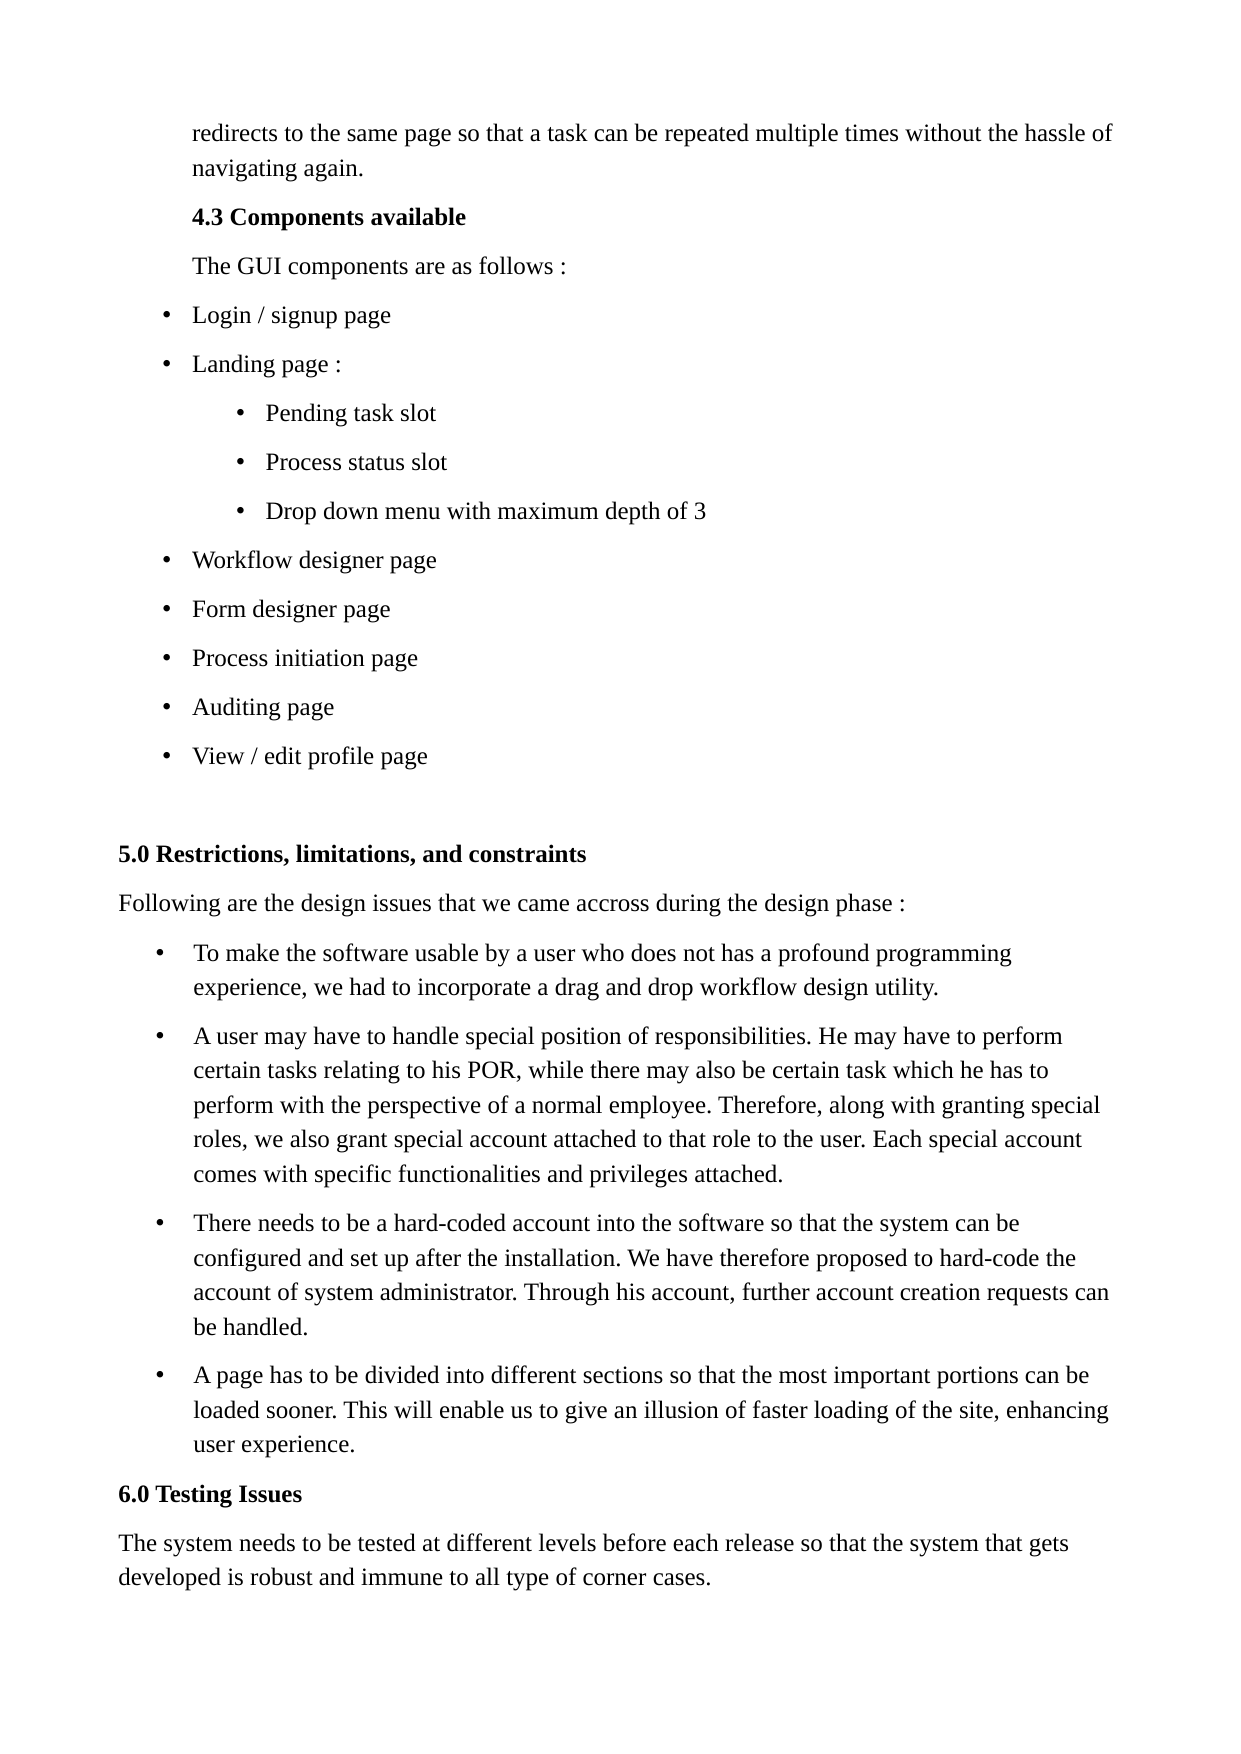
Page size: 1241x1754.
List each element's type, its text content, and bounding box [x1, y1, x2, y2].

list Process status slot [236, 447, 1122, 476]
list Workflow designer page [162, 545, 1122, 574]
list 4.3 Components available [162, 202, 1122, 230]
list Form designer page [162, 594, 1122, 623]
list Landing page : [162, 349, 1122, 378]
text 5.0 Restrictions, limitations, and constraints [118, 839, 1122, 868]
list Pending task slot [236, 398, 1122, 427]
text Following are the design issues that we came accross during the design phase : [118, 888, 1122, 917]
list The GUI components are as follows : [162, 251, 1122, 279]
list There needs to be a hard-coded account into the software so that the system can be configured and set up after the installation. We have therefore proposed to hard-code the account of system administrator. Through his account, further account creation requests can be handled. [156, 1208, 1122, 1340]
list Drop down menu with maximum depth of 3 [236, 496, 1122, 525]
list A user may have to handle special position of responsibilities. He may have to perform certain tasks relating to his POR, while there may also be certain task which he has to perform with the perspective of a normal employee. Therefore, along with granting special roles, we also grant special account attached to that role to the user. Each special account comes with specific functionalities and privileges attached. [156, 1021, 1122, 1188]
list Auditing page [162, 692, 1122, 721]
list redirects to the same page so that a task can be repeated multiple times without the hassle of navigating again. [162, 118, 1122, 181]
list View / edit profile page [162, 741, 1122, 770]
list A page has to be divided into different sections so that the most important portions can be loaded sooner. This will enable us to give an illusion of faster loading of the site, enhancing user experience. [156, 1361, 1122, 1458]
list Process initiation page [162, 643, 1122, 672]
text The system needs to be tested at different levels before each release so that the system that gets developed is robust and immune to all type of corner cases. [118, 1528, 1122, 1591]
list Login / signup page [162, 300, 1122, 328]
text 6.0 Testing Issues [118, 1479, 1122, 1507]
list To make the software usable by a user who does not has a profound programming experience, we had to incorporate a drag and drop workflow design utility. [156, 938, 1122, 1001]
